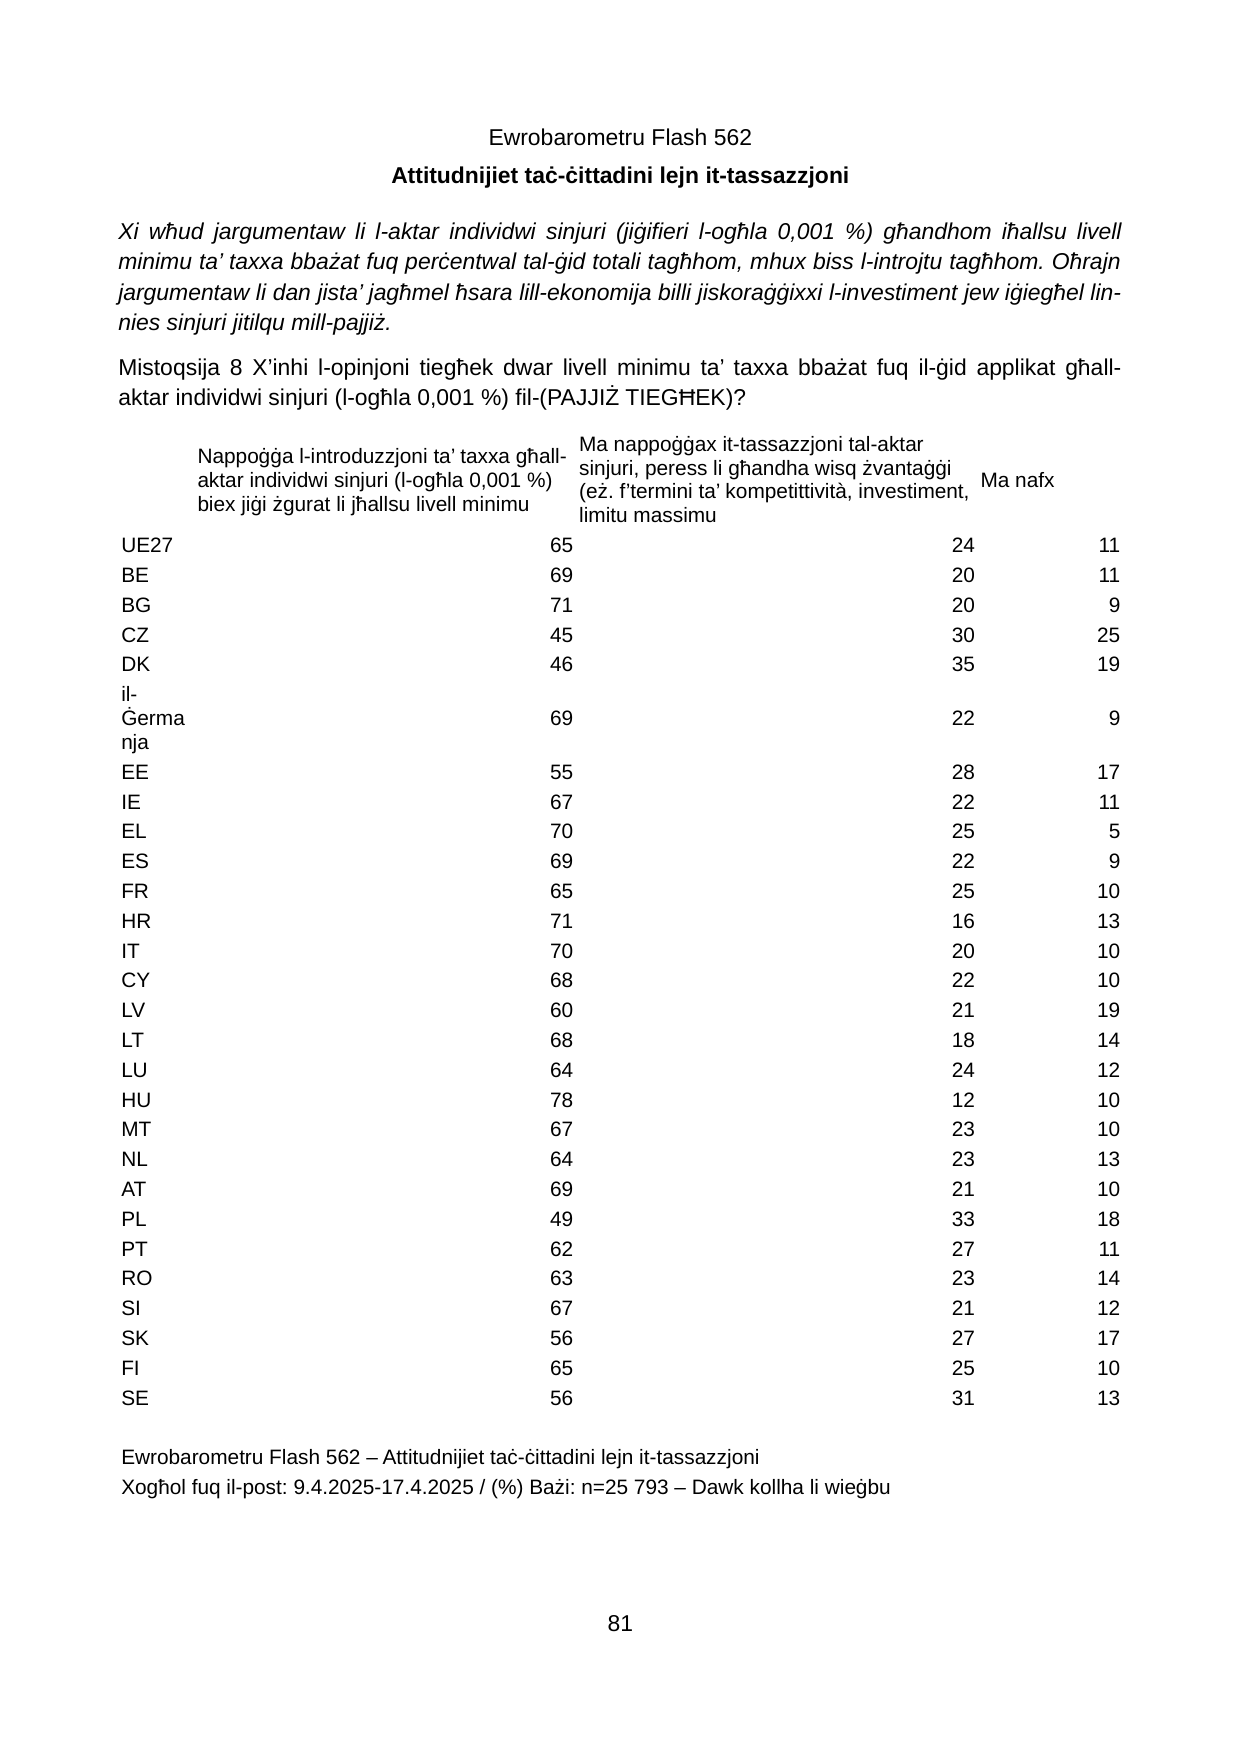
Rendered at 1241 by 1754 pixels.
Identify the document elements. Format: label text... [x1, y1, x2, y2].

table_header Ma nafx [978, 429, 1123, 530]
table_cell 10 [978, 1085, 1123, 1114]
table_cell 78 [194, 1085, 576, 1114]
table_cell 25 [576, 1353, 977, 1382]
table_cell 69 [194, 679, 576, 757]
table_header [118, 429, 194, 530]
table_cell 49 [194, 1204, 576, 1233]
table_cell 46 [194, 649, 576, 679]
table_cell 22 [576, 965, 977, 995]
table_cell 68 [194, 1025, 576, 1055]
text Xi wħud jargumentaw li l-aktar individwi sinjuri (jiġifieri l-ogħla 0,001 %) għandhom iħallsu livell minimu ta’ taxxa bbażat fuq perċentwal tal-ġid totali tagħhom, mhux biss l-introjtu tagħhom. Oħrajn jargumentaw li dan jista’ jagħmel ħsara lill-ekonomija billi jiskoraġġixxi l-investiment jew iġiegħel lin-nies sinjuri jitilqu mill-pajjiż. [118, 218, 1122, 335]
table_cell 25 [978, 620, 1123, 649]
table_cell 21 [576, 995, 977, 1025]
table_cell 65 [194, 1353, 576, 1382]
table_cell 21 [576, 1293, 977, 1323]
table_cell Ewrobarometru Flash 562 – Attitudnijiet taċ-ċittadini lejn it-tassazzjoni [118, 1442, 1123, 1472]
table_cell 20 [576, 936, 977, 965]
table_cell 30 [576, 620, 977, 649]
table_cell Xogħol fuq il-post: 9.4.2025-17.4.2025 / (%) Bażi: n=25 793 – Dawk kollha li wieġbu [118, 1472, 1123, 1502]
table_cell 55 [194, 757, 576, 787]
table_cell 67 [194, 1293, 576, 1323]
table_cell CZ [118, 620, 194, 649]
table_cell 9 [978, 846, 1123, 876]
table_cell 27 [576, 1323, 977, 1353]
table_cell 13 [978, 1144, 1123, 1174]
table_cell PL [118, 1204, 194, 1233]
table_cell [576, 1412, 977, 1442]
table_cell 63 [194, 1263, 576, 1293]
table_cell 64 [194, 1144, 576, 1174]
table_cell [194, 1412, 576, 1442]
table_cell 45 [194, 620, 576, 649]
table_header Nappoġġa l-introduzzjoni ta’ taxxa għall-aktar individwi sinjuri (l-ogħla 0,001 %) biex jiġi żgurat li jħallsu livell minimu [194, 429, 576, 530]
table_cell FR [118, 876, 194, 906]
table_cell 65 [194, 876, 576, 906]
table_cell 23 [576, 1114, 977, 1144]
table_cell 22 [576, 787, 977, 816]
table_cell 69 [194, 846, 576, 876]
table_cell 25 [576, 876, 977, 906]
table_cell MT [118, 1114, 194, 1144]
table_cell CY [118, 965, 194, 995]
table_cell 12 [978, 1055, 1123, 1084]
table_cell 9 [978, 590, 1123, 619]
table_cell 5 [978, 816, 1123, 846]
table_cell 23 [576, 1144, 977, 1174]
table_cell 10 [978, 1174, 1123, 1204]
table_cell 10 [978, 965, 1123, 995]
table_cell 20 [576, 590, 977, 619]
table_cell FI [118, 1353, 194, 1382]
table_cell UE27 [118, 530, 194, 560]
table_cell 27 [576, 1234, 977, 1263]
table_cell 9 [978, 679, 1123, 757]
table_cell SI [118, 1293, 194, 1323]
table_cell 22 [576, 679, 977, 757]
table_cell 35 [576, 649, 977, 679]
table_cell SE [118, 1383, 194, 1412]
table_cell 12 [978, 1293, 1123, 1323]
table_cell SK [118, 1323, 194, 1353]
table_cell BE [118, 560, 194, 590]
table_cell LV [118, 995, 194, 1025]
table_cell EL [118, 816, 194, 846]
table_cell IE [118, 787, 194, 816]
table_cell 33 [576, 1204, 977, 1233]
table_cell 56 [194, 1383, 576, 1412]
table_cell 71 [194, 590, 576, 619]
table_cell PT [118, 1234, 194, 1263]
table_cell 13 [978, 906, 1123, 936]
table_cell 10 [978, 1114, 1123, 1144]
table_cell 10 [978, 1353, 1123, 1382]
table_cell 68 [194, 965, 576, 995]
table_cell 23 [576, 1263, 977, 1293]
table_cell HR [118, 906, 194, 936]
table_cell 11 [978, 560, 1123, 590]
table_cell 20 [576, 560, 977, 590]
table_cell BG [118, 590, 194, 619]
table_header Ma nappoġġax it-tassazzjoni tal-aktar sinjuri, peress li għandha wisq żvantaġġi (eż. f’termini ta’ kompetittività, investiment, limitu massimu [576, 429, 977, 530]
table_cell 19 [978, 995, 1123, 1025]
table_cell LT [118, 1025, 194, 1055]
table_cell 17 [978, 1323, 1123, 1353]
table_cell 67 [194, 787, 576, 816]
table_cell 11 [978, 787, 1123, 816]
table_cell HU [118, 1085, 194, 1114]
table_cell 67 [194, 1114, 576, 1144]
table_cell 62 [194, 1234, 576, 1263]
table_cell 24 [576, 1055, 977, 1084]
table_cell 65 [194, 530, 576, 560]
table_cell 13 [978, 1383, 1123, 1412]
table_cell IT [118, 936, 194, 965]
table_cell 21 [576, 1174, 977, 1204]
table_cell 10 [978, 876, 1123, 906]
table_cell 19 [978, 649, 1123, 679]
table_cell 28 [576, 757, 977, 787]
table_cell EE [118, 757, 194, 787]
table_cell [118, 1412, 194, 1442]
table_cell 16 [576, 906, 977, 936]
table_cell NL [118, 1144, 194, 1174]
table_cell 14 [978, 1025, 1123, 1055]
table_cell 56 [194, 1323, 576, 1353]
table_cell RO [118, 1263, 194, 1293]
table_cell 10 [978, 936, 1123, 965]
table_cell 60 [194, 995, 576, 1025]
table_cell ES [118, 846, 194, 876]
table_cell 31 [576, 1383, 977, 1412]
table_cell 17 [978, 757, 1123, 787]
table_cell 22 [576, 846, 977, 876]
text Mistoqsija 8 X’inhi l-opinjoni tiegħek dwar livell minimu ta’ taxxa bbażat fuq il-ġid applikat għall-aktar individwi sinjuri (l-ogħla 0,001 %) fil-(PAJJIŻ TIEGĦEK)? [118, 353, 1122, 410]
table_cell 18 [978, 1204, 1123, 1233]
table_cell 69 [194, 560, 576, 590]
table_cell DK [118, 649, 194, 679]
table_cell il-Ġermanja [118, 679, 194, 757]
table_cell 70 [194, 816, 576, 846]
table_cell 25 [576, 816, 977, 846]
table_cell 24 [576, 530, 977, 560]
table_cell LU [118, 1055, 194, 1084]
table_cell 64 [194, 1055, 576, 1084]
table_cell 69 [194, 1174, 576, 1204]
table_cell 11 [978, 1234, 1123, 1263]
table_cell 14 [978, 1263, 1123, 1293]
table_cell AT [118, 1174, 194, 1204]
table_cell 70 [194, 936, 576, 965]
table_cell 11 [978, 530, 1123, 560]
table_cell 12 [576, 1085, 977, 1114]
table_cell 71 [194, 906, 576, 936]
table_cell [978, 1412, 1123, 1442]
table_cell 18 [576, 1025, 977, 1055]
